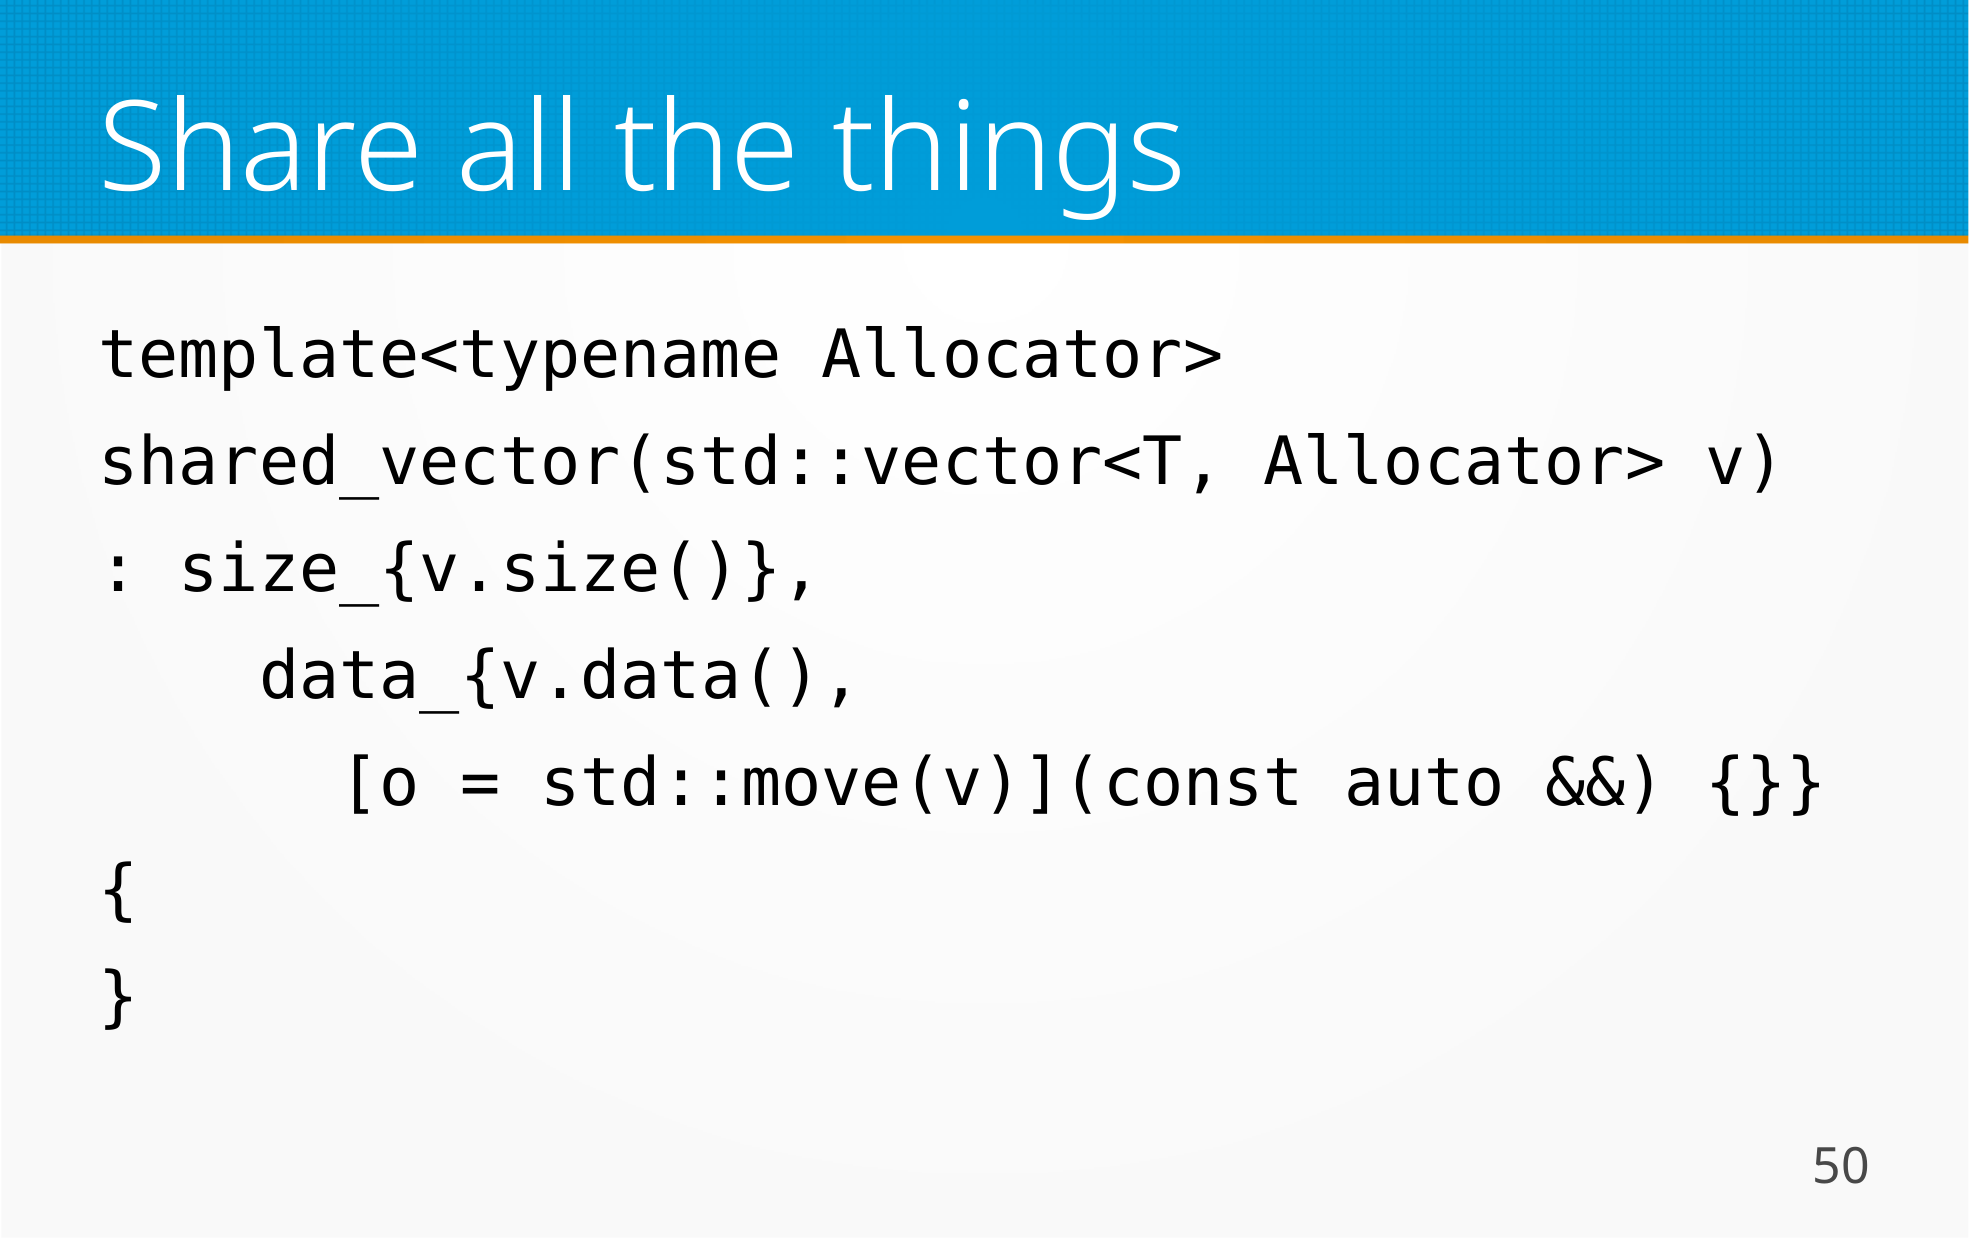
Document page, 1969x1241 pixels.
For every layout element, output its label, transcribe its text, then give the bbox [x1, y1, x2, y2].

title Share all the things [98, 19, 1870, 227]
picture [0, 236, 1969, 1241]
list template<typename Allocator> shared_vector(std::vector<T, Allocator> v) : size_{v.size()}, data_{v.data(), [o = std::move(v)](const auto &&) {}} { } [98, 315, 1861, 1081]
